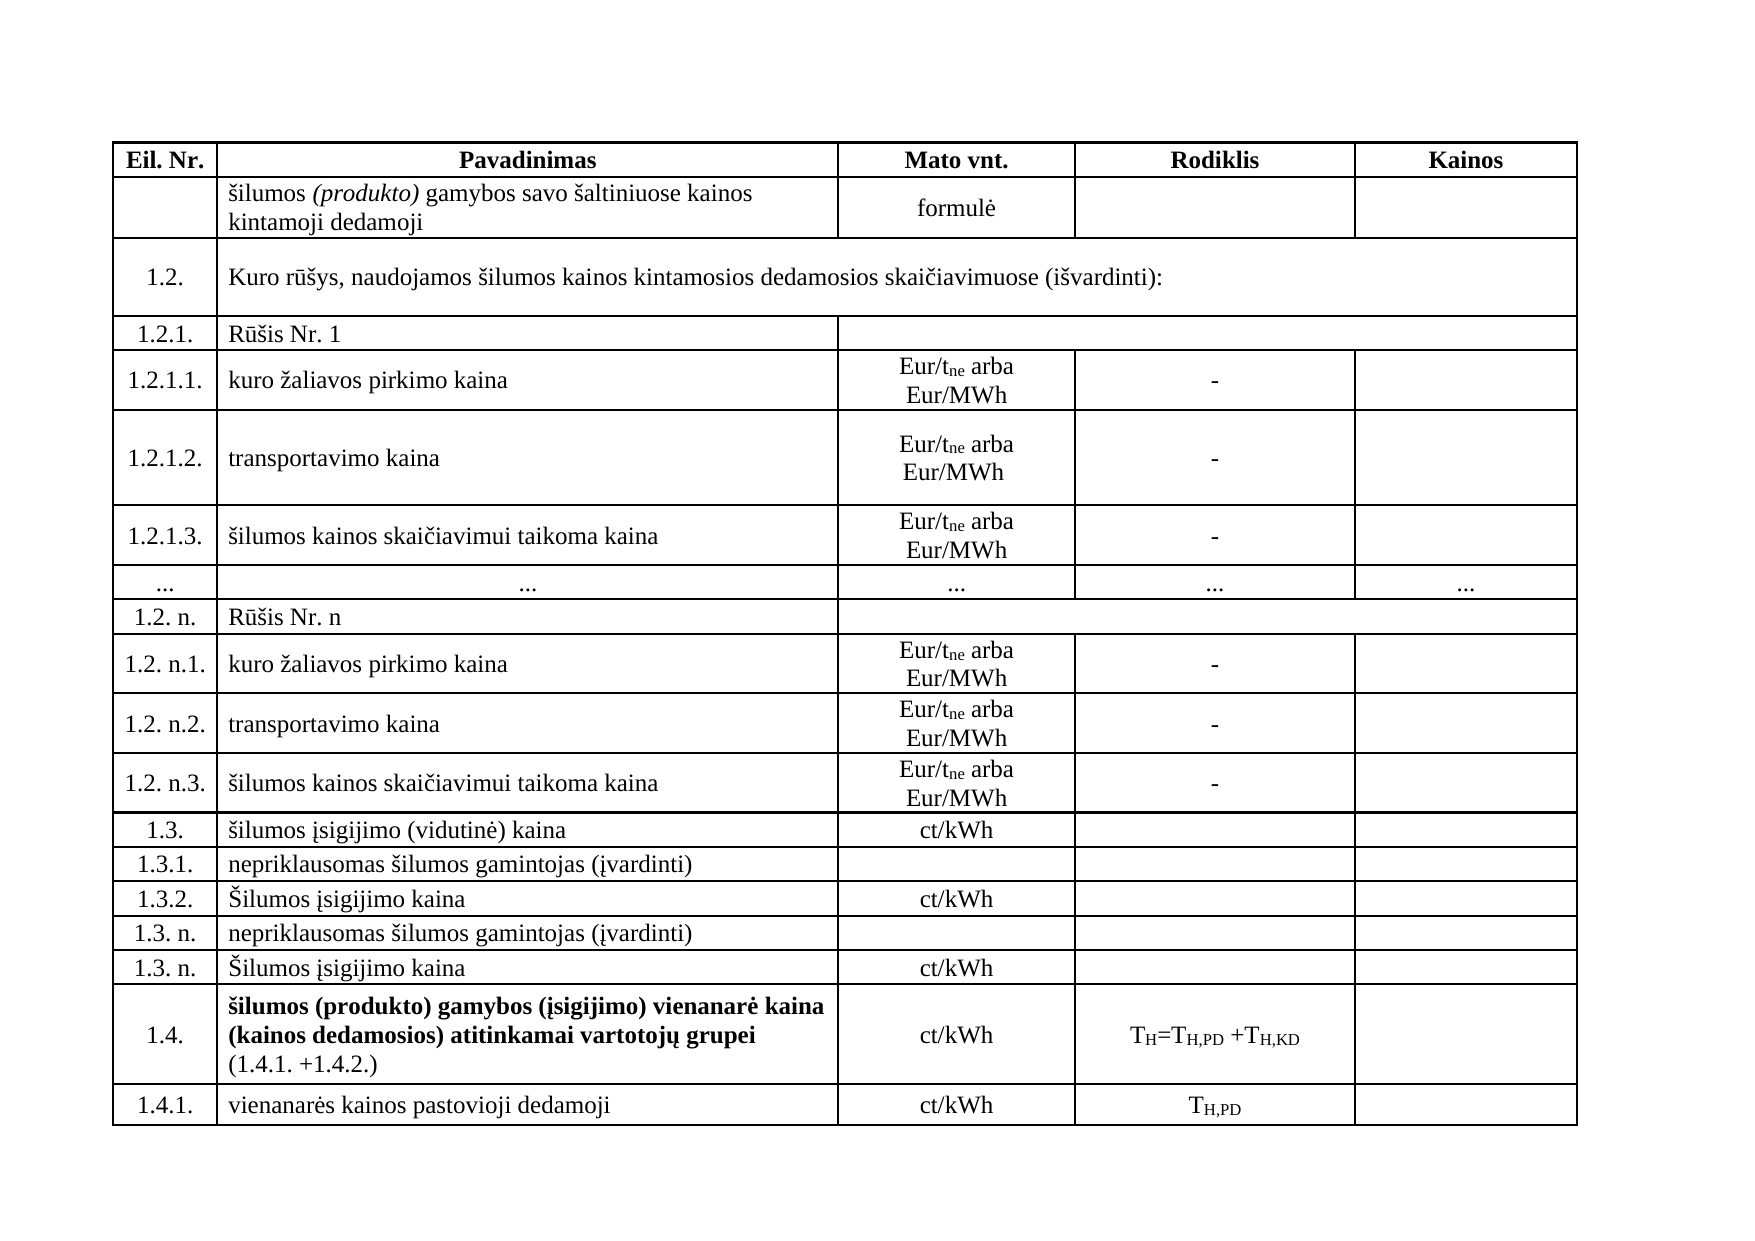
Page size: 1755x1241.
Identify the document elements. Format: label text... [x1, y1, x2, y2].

table_cell šilumos (produkto) gamybos (įsigijimo) vienanarė kaina (kainos dedamosios) atitinkamai vartotojų grupei (1.4.1. +1.4.2.) [218, 985, 837, 1083]
table_cell [839, 917, 1074, 949]
table_cell Rūšis Nr. n [218, 600, 837, 633]
table_cell 1.2.1.3. [114, 506, 216, 564]
table_cell 1.2. n.2. [114, 694, 216, 752]
table_cell - [1076, 351, 1354, 409]
table_cell [1076, 814, 1354, 846]
table_cell - [1076, 411, 1354, 504]
table_cell [1356, 814, 1576, 846]
table_cell TH=TH,PD +TH,KD [1076, 985, 1354, 1083]
table_cell [1356, 754, 1576, 811]
table_cell Eur/tne arba Eur/MWh [839, 411, 1074, 504]
table_header Pavadinimas [218, 144, 837, 176]
table_cell ... [1076, 566, 1354, 598]
table_cell - [1076, 754, 1354, 811]
table_cell šilumos kainos skaičiavimui taikoma kaina [218, 754, 837, 811]
table_header Eil. Nr. [114, 144, 216, 176]
table_cell 1.3. n. [114, 917, 216, 949]
table_cell ct/kWh [839, 951, 1074, 983]
table_cell [1076, 882, 1354, 914]
table_cell ... [1356, 566, 1576, 598]
table_cell 1.2. [114, 239, 216, 315]
table_cell 1.2. n.3. [114, 754, 216, 811]
table_cell 1.2.1. [114, 317, 216, 349]
table_cell [1356, 635, 1576, 692]
table_cell Eur/tne arba Eur/MWh [839, 754, 1074, 811]
table_cell [1076, 178, 1354, 237]
table_cell 1.4.1. [114, 1085, 216, 1124]
table_cell [1356, 506, 1576, 564]
table_cell - [1076, 506, 1354, 564]
table_cell ... [114, 566, 216, 598]
table_cell ct/kWh [839, 1085, 1074, 1124]
table_cell šilumos (produkto) gamybos savo šaltiniuose kainos kintamoji dedamoji [218, 178, 837, 237]
table_cell [1356, 951, 1576, 983]
table_cell ... [839, 566, 1074, 598]
table_cell nepriklausomas šilumos gamintojas (įvardinti) [218, 848, 837, 880]
table_cell Šilumos įsigijimo kaina [218, 951, 837, 983]
table_cell [1356, 694, 1576, 752]
table_cell [1356, 985, 1576, 1083]
table_cell Šilumos įsigijimo kaina [218, 882, 837, 914]
table_cell 1.3.2. [114, 882, 216, 914]
table_cell 1.2.1.2. [114, 411, 216, 504]
table_cell ct/kWh [839, 882, 1074, 914]
table_header Rodiklis [1076, 144, 1354, 176]
table_cell transportavimo kaina [218, 411, 837, 504]
table_cell 1.2. n.1. [114, 635, 216, 692]
table_cell Kuro rūšys, naudojamos šilumos kainos kintamosios dedamosios skaičiavimuose (išvardinti): [218, 239, 1576, 315]
table_cell - [1076, 635, 1354, 692]
table_cell kuro žaliavos pirkimo kaina [218, 635, 837, 692]
table_cell vienanarės kainos pastovioji dedamoji [218, 1085, 837, 1124]
table_cell [1356, 178, 1576, 237]
table_cell [839, 317, 1576, 349]
table_cell 1.3.1. [114, 848, 216, 880]
table_cell Rūšis Nr. 1 [218, 317, 837, 349]
table_cell transportavimo kaina [218, 694, 837, 752]
table_cell [114, 178, 216, 237]
table_cell - [1076, 694, 1354, 752]
table_cell šilumos įsigijimo (vidutinė) kaina [218, 814, 837, 846]
table_cell [1076, 951, 1354, 983]
table_cell 1.3. n. [114, 951, 216, 983]
table_cell Eur/tne arba Eur/MWh [839, 351, 1074, 409]
table_cell Eur/tne arba Eur/MWh [839, 635, 1074, 692]
table_cell formulė [839, 178, 1074, 237]
table_header Mato vnt. [839, 144, 1074, 176]
table_cell Eur/tne arba Eur/MWh [839, 694, 1074, 752]
table_cell kuro žaliavos pirkimo kaina [218, 351, 837, 409]
table_cell [839, 600, 1576, 633]
table_cell [1356, 351, 1576, 409]
table_cell [1356, 882, 1576, 914]
table_cell 1.2. n. [114, 600, 216, 633]
table_cell Eur/tne arba Eur/MWh [839, 506, 1074, 564]
table_cell nepriklausomas šilumos gamintojas (įvardinti) [218, 917, 837, 949]
table_cell ct/kWh [839, 814, 1074, 846]
table_cell [1076, 848, 1354, 880]
table_cell ct/kWh [839, 985, 1074, 1083]
table_cell šilumos kainos skaičiavimui taikoma kaina [218, 506, 837, 564]
table_cell ... [218, 566, 837, 598]
table_cell [1356, 848, 1576, 880]
table_cell [1076, 917, 1354, 949]
table_header Kainos [1356, 144, 1576, 176]
table_cell [1356, 1085, 1576, 1124]
table_cell [1356, 411, 1576, 504]
table_cell TH,PD [1076, 1085, 1354, 1124]
table_cell [1356, 917, 1576, 949]
table_cell 1.3. [114, 814, 216, 846]
table_cell 1.2.1.1. [114, 351, 216, 409]
table_cell 1.4. [114, 985, 216, 1083]
table_cell [839, 848, 1074, 880]
